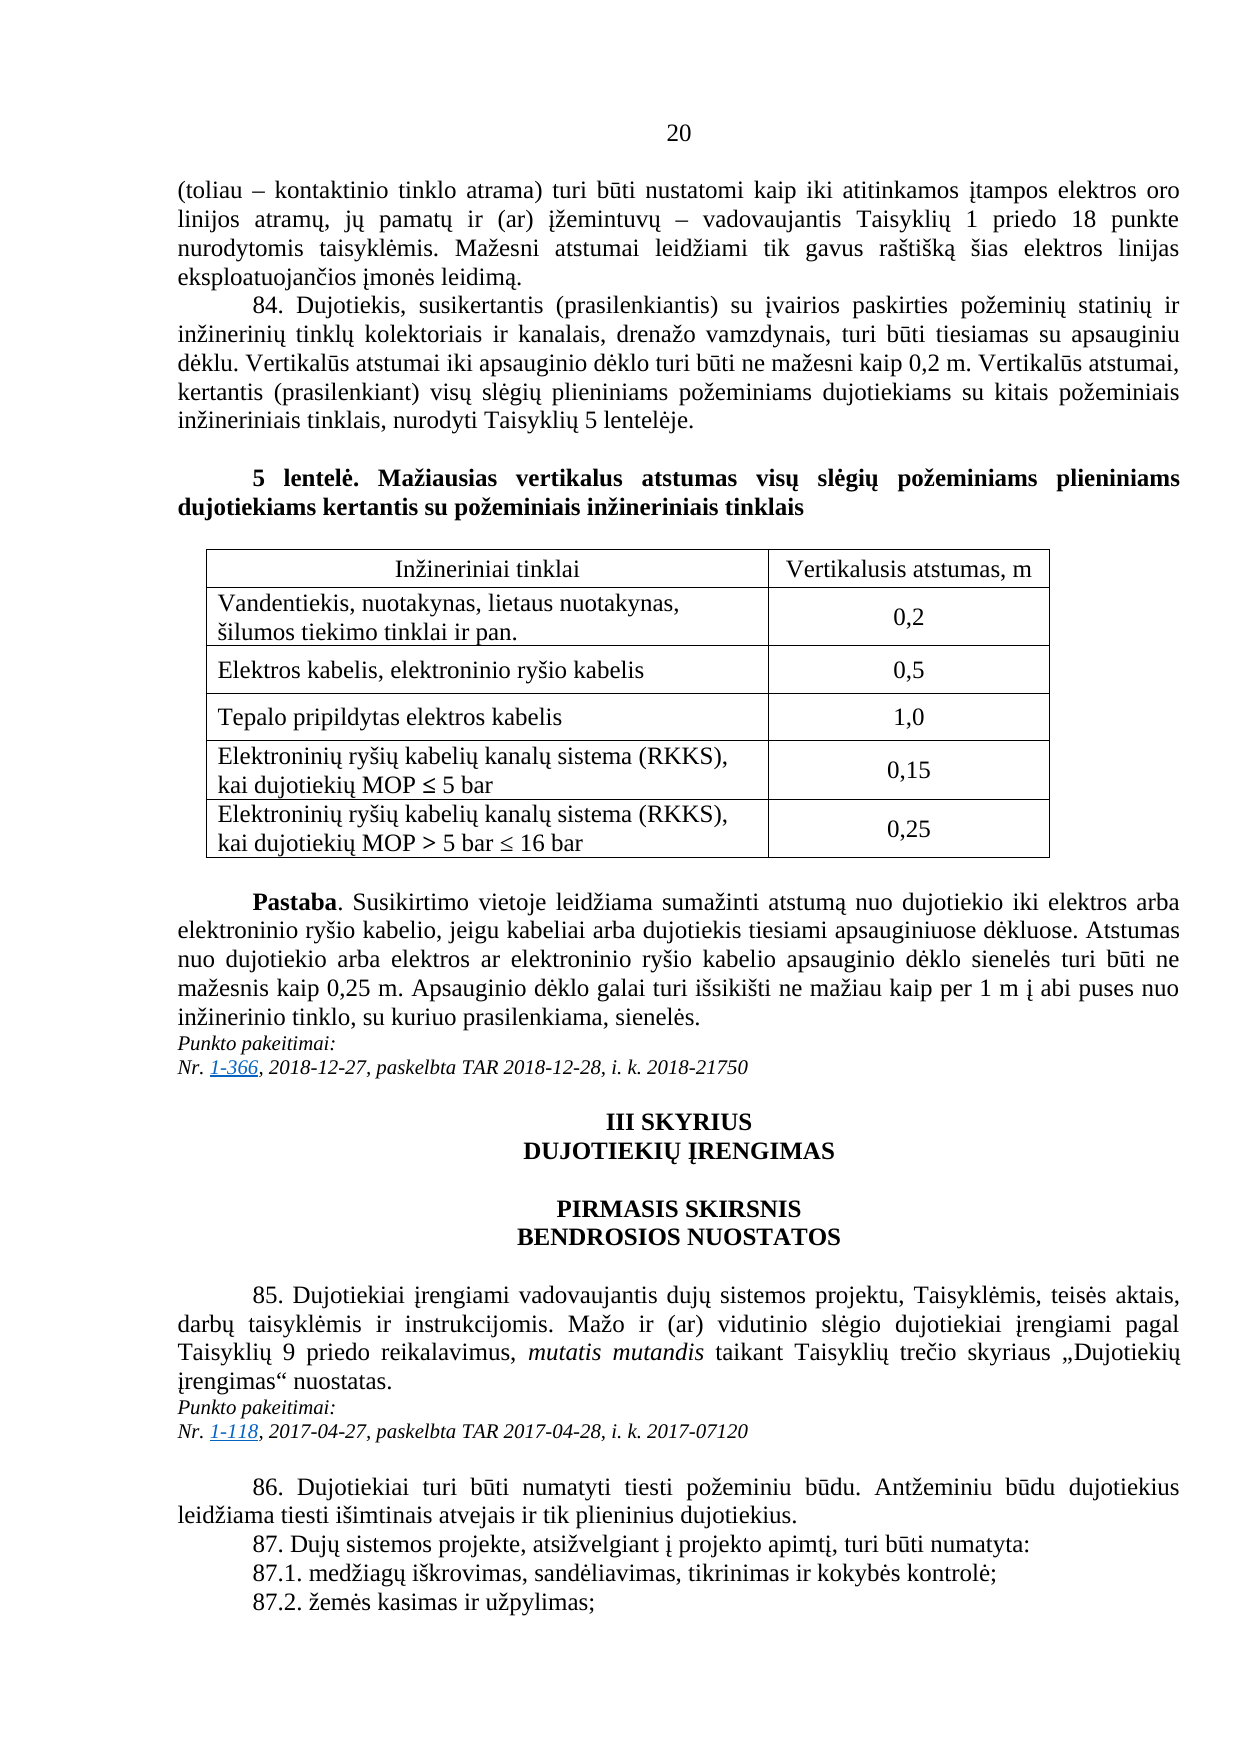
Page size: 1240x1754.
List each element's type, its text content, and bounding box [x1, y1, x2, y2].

text BENDROSIOS NUOSTATOS [177, 1222, 1181, 1251]
text 87.1. medžiagų iškrovimas, sandėliavimas, tikrinimas ir kokybės kontrolė; [177, 1558, 1181, 1587]
table_cell 1,0 [769, 694, 1049, 740]
text Punkto pakeitimai: [177, 1031, 1181, 1055]
text DUJOTIEKIŲ ĮRENGIMAS [177, 1136, 1181, 1165]
text III SKYRIUS [177, 1107, 1181, 1136]
table_cell 0,5 [769, 646, 1049, 693]
text Nr. 1-366, 2018-12-27, paskelbta TAR 2018-12-28, i. k. 2018-21750 [177, 1055, 1181, 1079]
text 87. Dujų sistemos projekte, atsižvelgiant į projekto apimtį, turi būti numatyta: [177, 1529, 1181, 1558]
text 84. Dujotiekis, susikertantis (prasilenkiantis) su įvairios paskirties požeminių statinių ir inžinerinių tinklų kolektoriais ir kanalais, drenažo vamzdynais, turi būti tiesiamas su apsauginiu dėklu. Vertikalūs atstumai iki apsauginio dėklo turi būti ne mažesni kaip 0,2 m. Vertikalūs atstumai, kertantis (prasilenkiant) visų slėgių plieniniams požeminiams dujotiekiams su kitais požeminiais inžineriniais tinklais, nurodyti Taisyklių 5 lentelėje. [177, 291, 1181, 434]
table_cell Elektros kabelis, elektroninio ryšio kabelis [207, 646, 768, 693]
text 85. Dujotiekiai įrengiami vadovaujantis dujų sistemos projektu, Taisyklėmis, teisės aktais, darbų taisyklėmis ir instrukcijomis. Mažo ir (ar) vidutinio slėgio dujotiekiai įrengiami pagal Taisyklių 9 priedo reikalavimus, mutatis mutandis taikant Taisyklių trečio skyriaus „Dujotiekių įrengimas“ nuostatas. [177, 1280, 1181, 1395]
text Punkto pakeitimai: [177, 1395, 1181, 1419]
table_cell Vandentiekis, nuotakynas, lietaus nuotakynas, šilumos tiekimo tinklai ir pan. [207, 588, 768, 645]
text 86. Dujotiekiai turi būti numatyti tiesti požeminiu būdu. Antžeminiu būdu dujotiekius leidžiama tiesti išimtinais atvejais ir tik plieninius dujotiekius. [177, 1472, 1181, 1529]
table_cell Tepalo pripildytas elektros kabelis [207, 694, 768, 740]
text Pastaba. Susikirtimo vietoje leidžiama sumažinti atstumą nuo dujotiekio iki elektros arba elektroninio ryšio kabelio, jeigu kabeliai arba dujotiekis tiesiami apsauginiuose dėkluose. Atstumas nuo dujotiekio arba elektros ar elektroninio ryšio kabelio apsauginio dėklo sienelės turi būti ne mažesnis kaip 0,25 m. Apsauginio dėklo galai turi išsikišti ne mažiau kaip per 1 m į abi puses nuo inžinerinio tinklo, su kuriuo prasilenkiama, sienelės. [177, 887, 1181, 1031]
text (toliau – kontaktinio tinklo atrama) turi būti nustatomi kaip iki atitinkamos įtampos elektros oro linijos atramų, jų pamatų ir (ar) įžemintuvų – vadovaujantis Taisyklių 1 priedo 18 punkte nurodytomis taisyklėmis. Mažesni atstumai leidžiami tik gavus raštišką šias elektros linijas eksploatuojančios įmonės leidimą. [177, 176, 1181, 291]
table_cell 0,25 [769, 800, 1049, 857]
table_cell Elektroninių ryšių kabelių kanalų sistema (RKKS), kai dujotiekių MOP ≤ 5 bar [207, 741, 768, 798]
text PIRMASIS SKIRSNIS [177, 1194, 1181, 1222]
table_cell Elektroninių ryšių kabelių kanalų sistema (RKKS), kai dujotiekių MOP > 5 bar ≤ 16 bar [207, 800, 768, 857]
table_cell 0,2 [769, 588, 1049, 645]
text 5 lentelė. Mažiausias vertikalus atstumas visų slėgių požeminiams plieniniams dujotiekiams kertantis su požeminiais inžineriniais tinklais [177, 463, 1181, 521]
text 87.2. žemės kasimas ir užpylimas; [177, 1587, 1181, 1616]
text Nr. 1-118, 2017-04-27, paskelbta TAR 2017-04-28, i. k. 2017-07120 [177, 1419, 1181, 1443]
table_header Vertikalusis atstumas, m [769, 550, 1049, 587]
table_header Inžineriniai tinklai [207, 550, 768, 587]
table_cell 0,15 [769, 741, 1049, 798]
